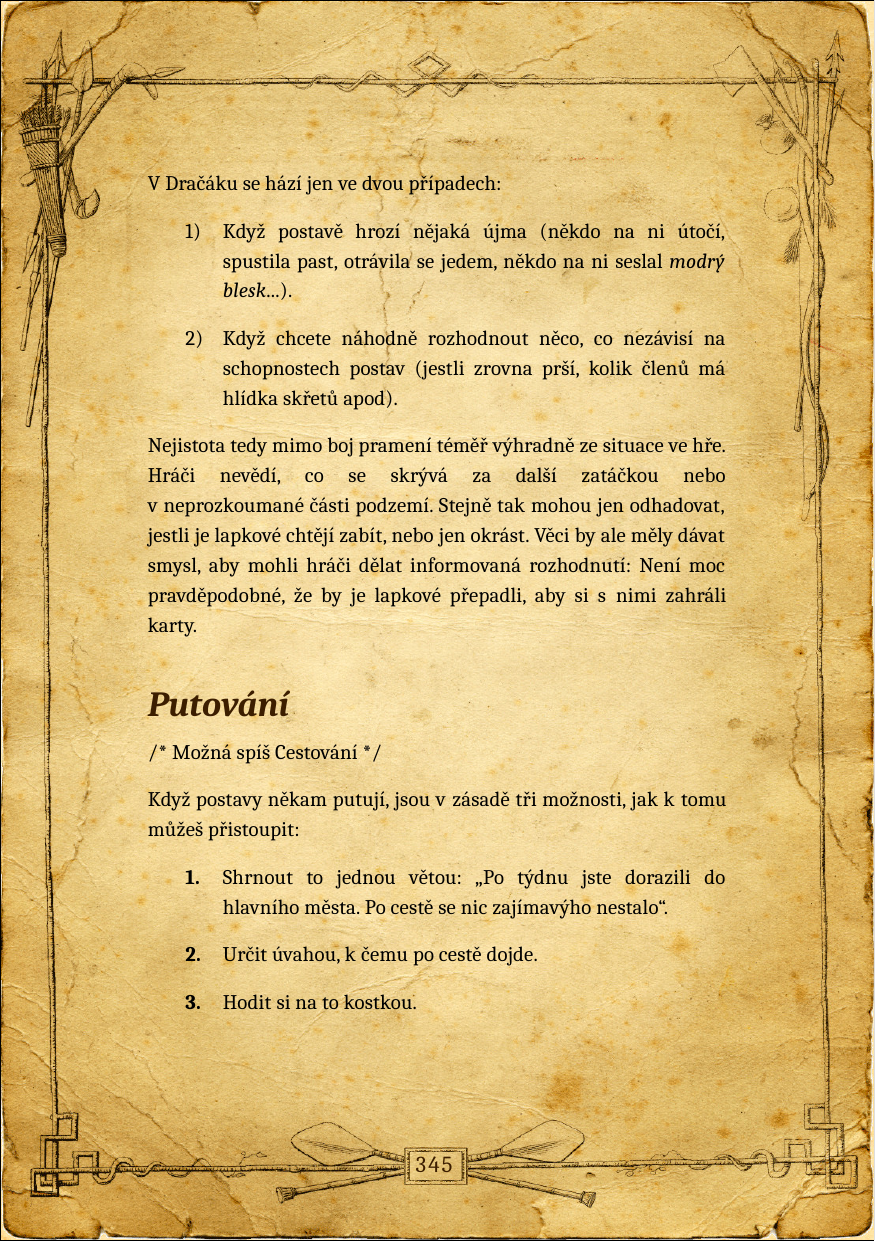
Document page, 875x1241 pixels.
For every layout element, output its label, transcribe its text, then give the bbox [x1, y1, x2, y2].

text V⁠ Dračáku se hází jen ve dvou případech: [148, 172, 726, 196]
list Hodit si na to kostkou. [185, 991, 726, 1014]
list Když postavě hrozí nějaká újma (někdo na ni útočí, spustila past, otrávila se jedem, někdo na ni seslal modrý blesk...). [185, 219, 726, 303]
list Určit úvahou, k⁠ čemu po cestě dojde. [185, 943, 726, 967]
text /* Možná spíš Cestování */ [148, 740, 726, 764]
text Když postavy někam putují, jsou v⁠ zásadě tři možnosti, jak k⁠ tomu můžeš přistoupit: [148, 788, 726, 842]
text Nejistota tedy mimo boj pramení téměř výhradně ze situace ve hře. Hráči nevědí, co se skrývá za další zatáčkou nebo v⁠ neprozkoumané části podzemí. Stejně tak mohou jen odhadovat, jestli je lapkové chtějí zabít, nebo jen okrást. Věci by ale měly dávat smysl, aby mohli hráči dělat informovaná rozhodnutí: Není moc pravděpodobné, že by je lapkové přepadli, aby si s⁠ nimi zahráli karty. [148, 434, 726, 637]
subtitle Putování [148, 685, 726, 726]
list Shrnout to jednou větou: „Po týdnu jste dorazili do hlavního města. Po cestě se nic zajímavýho nestalo“. [185, 865, 726, 919]
picture [1, 1, 874, 1240]
list Když chcete náhodně rozhodnout něco, co nezávisí na schopnostech postav (jestli zrovna prší, kolik členů má hlídka skřetů apod). [185, 327, 726, 411]
